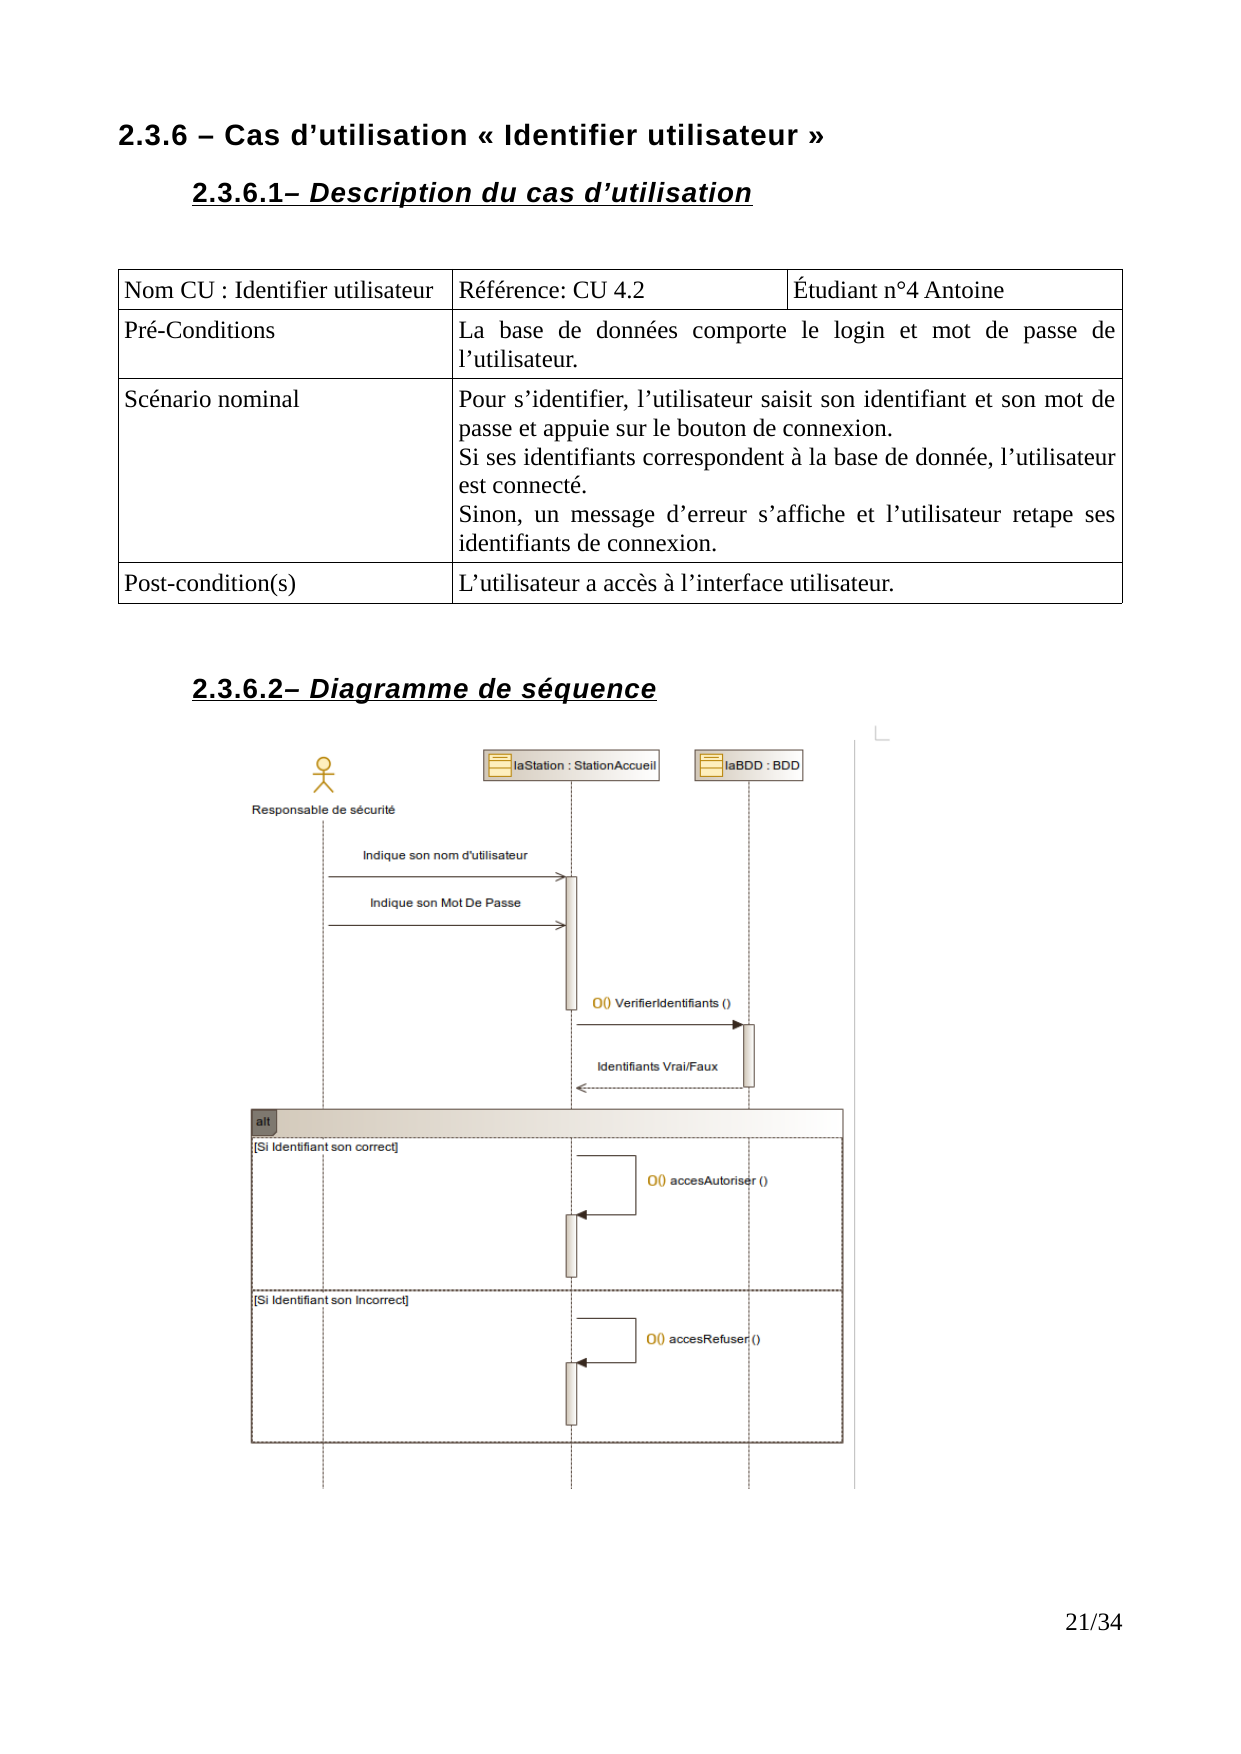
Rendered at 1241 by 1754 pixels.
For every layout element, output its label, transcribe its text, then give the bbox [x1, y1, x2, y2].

table_header Référence: CU 4.2 [453, 270, 787, 309]
table_cell Post-condition(s) [119, 563, 452, 603]
table_cell Scénario nominal [119, 379, 452, 562]
table_header Étudiant n°4 Antoine [788, 270, 1122, 309]
subtitle 2.3.6 – Cas d’utilisation « Identifier utilisateur » [118, 118, 1122, 152]
subtitle 2.3.6.2– Diagramme de séquence [118, 672, 1122, 704]
table_cell La base de données comporte le login et mot de passe de l’utilisateur. [453, 310, 1122, 378]
table_header Nom CU : Identifier utilisateur [119, 270, 452, 309]
table_cell Pré-Conditions [119, 310, 452, 378]
table_cell Pour s’identifier, l’utilisateur saisit son identifiant et son mot de passe et appuie sur le bouton de connexion. Si ses identifiants correspondent à la base de donnée, l’utilisateur est connecté. Sinon, un message d’erreur s’affiche et l’utilisateur retape ses identifiants de connexion. [453, 379, 1122, 562]
subtitle 2.3.6.1– Description du cas d’utilisation [118, 177, 1122, 209]
picture [199, 721, 908, 1489]
table_cell L’utilisateur a accès à l’interface utilisateur. [453, 563, 1122, 603]
